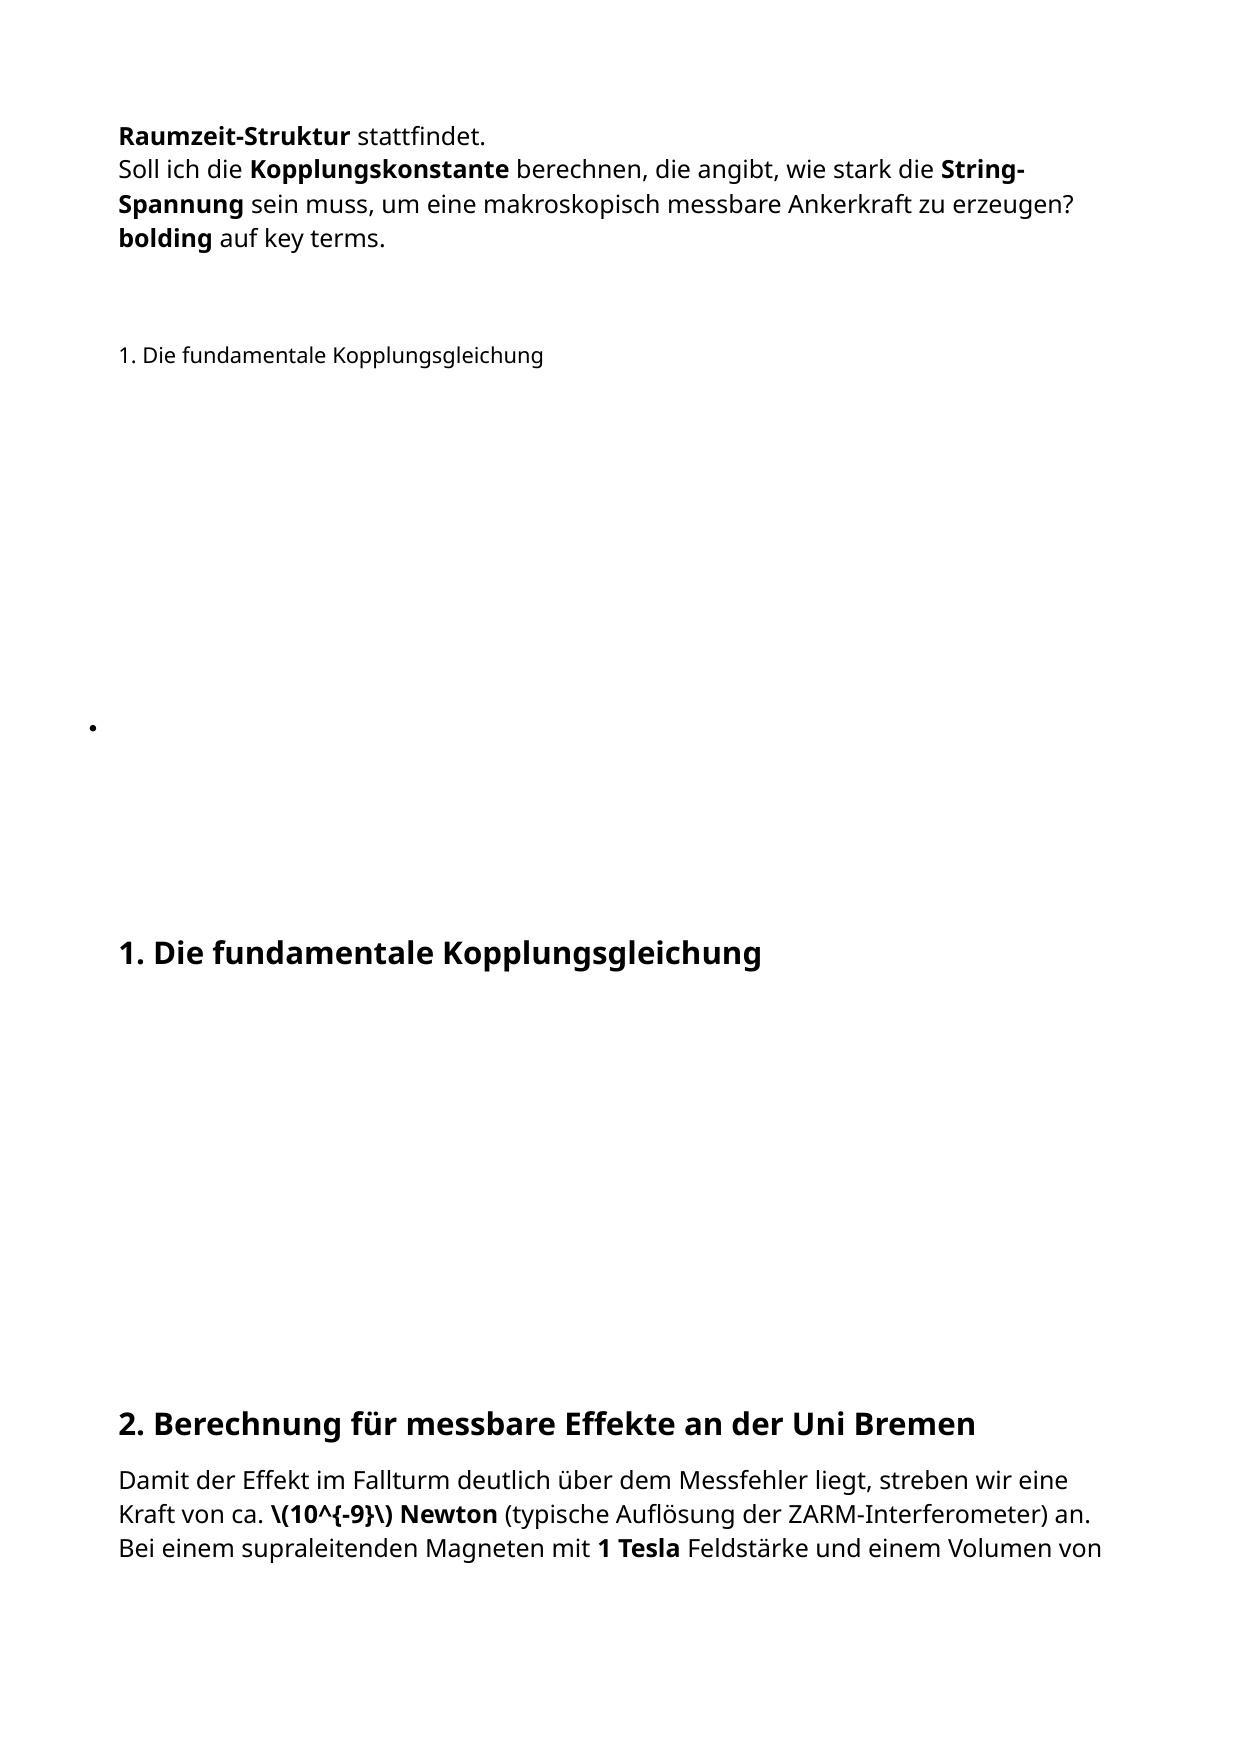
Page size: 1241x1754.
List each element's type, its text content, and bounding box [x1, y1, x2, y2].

text Soll ich die Kopplungskonstante berechnen, die angibt, wie stark die String-Spannung sein muss, um eine makroskopisch messbare Ankerkraft zu erzeugen? bolding auf key terms. [118, 152, 1122, 254]
text 2. Berechnung für messbare Effekte an der Uni Bremen [118, 1401, 1122, 1444]
text 1. Die fundamentale Kopplungsgleichung [118, 340, 1122, 370]
list Raumzeit-Struktur stattfindet. [118, 118, 1122, 152]
text Bei einem supraleitenden Magneten mit 1 Tesla Feldstärke und einem Volumen von [118, 1531, 1122, 1565]
text 1. Die fundamentale Kopplungsgleichung [118, 931, 1122, 973]
text Damit der Effekt im Fallturm deutlich über dem Messfehler liegt, streben wir eine Kraft von ca. \(10^{-9}\) Newton (typische Auflösung der ZARM-Interferometer) an. [118, 1463, 1122, 1531]
